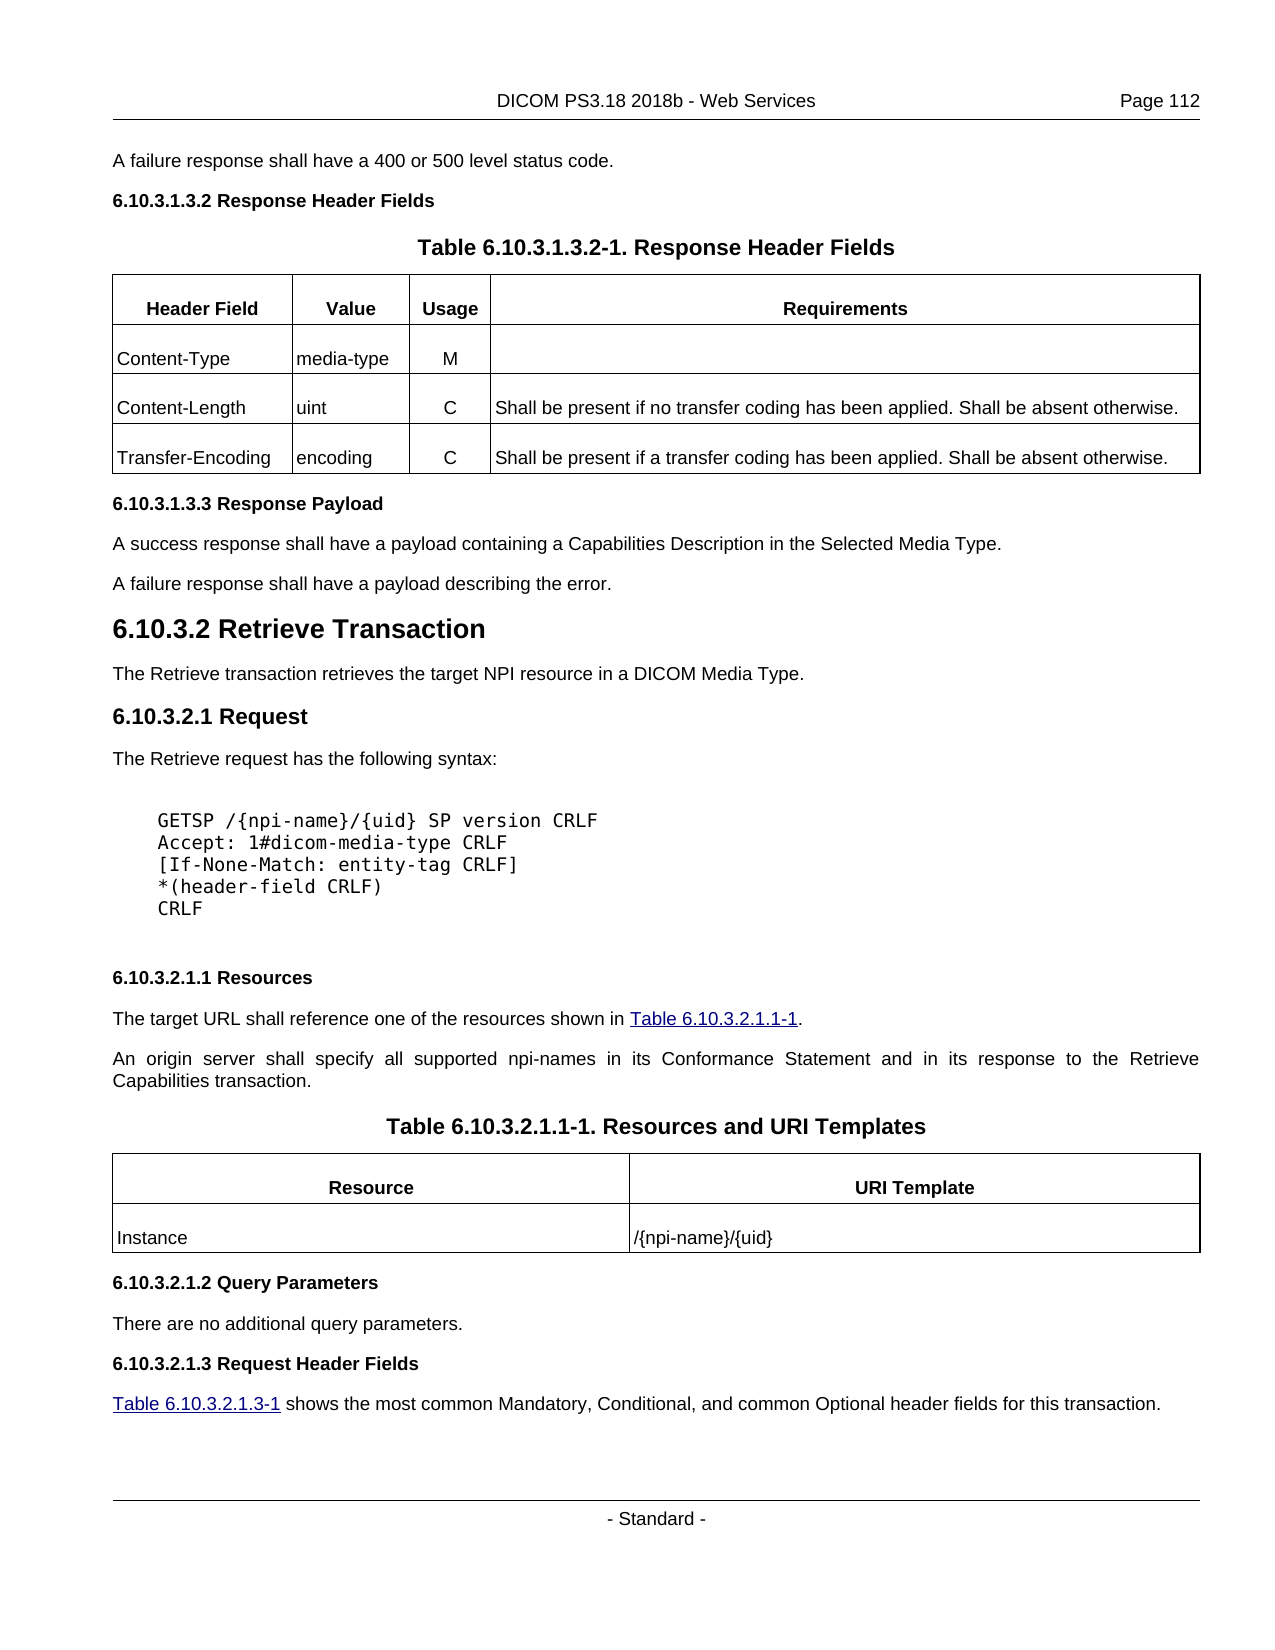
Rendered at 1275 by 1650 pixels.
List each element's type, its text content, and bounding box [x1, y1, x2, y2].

table_cell C [410, 424, 490, 472]
table_cell /{npi-name}/{uid} [630, 1204, 1199, 1252]
table_cell Content-Length [113, 374, 292, 423]
text An origin server shall specify all supported npi-names in its Conformance Statement and in its response to the Retrieve Capabilities transaction. [112, 1048, 1200, 1091]
text 6.10.3.1.3.3 Response Payload [112, 492, 1200, 514]
text A success response shall have a payload containing a Capabilities Description in the Selected Media Type. [112, 533, 1200, 554]
table_header Resource [113, 1154, 629, 1202]
table_cell C [410, 374, 490, 423]
text There are no additional query parameters. [112, 1312, 1200, 1334]
table_header Requirements [491, 275, 1199, 323]
table_cell Content-Type [113, 325, 292, 373]
table_header URI Template [630, 1154, 1199, 1202]
text 6.10.3.1.3.2 Response Header Fields [112, 190, 1200, 212]
text Table 6.10.3.2.1.3-1 shows the most common Mandatory, Conditional, and common Optional header fields for this transaction. [112, 1393, 1200, 1414]
table_cell M [410, 325, 490, 373]
text 6.10.3.2.1.2 Query Parameters [112, 1272, 1200, 1293]
text Table 6.10.3.2.1.1-1. Resources and URI Templates [112, 1113, 1200, 1139]
table_cell encoding [293, 424, 409, 472]
table_cell media-type [293, 325, 409, 373]
table_cell [491, 325, 1199, 373]
text 6.10.3.2.1.3 Request Header Fields [112, 1353, 1200, 1374]
table_header Value [293, 275, 409, 323]
table_cell Instance [113, 1204, 629, 1252]
text The Retrieve request has the following syntax: [112, 748, 1200, 770]
table_cell Transfer-Encoding [113, 424, 292, 472]
text 6.10.3.2 Retrieve Transaction [112, 613, 1200, 644]
text 6.10.3.2.1 Request [112, 703, 1200, 729]
text GETSP /{npi-name}/{uid} SP version CRLF Accept: 1#dicom-media-type CRLF [If-None-Match: entity-tag CRLF] *(header-field CRLF) CRLF [112, 788, 1200, 948]
text The target URL shall reference one of the resources shown in Table 6.10.3.2.1.1-1. [112, 1007, 1200, 1029]
table_cell Shall be present if a transfer coding has been applied. Shall be absent otherwise. [491, 424, 1199, 472]
table_header Header Field [113, 275, 292, 323]
text 6.10.3.2.1.1 Resources [112, 967, 1200, 989]
table_cell uint [293, 374, 409, 423]
table_header Usage [410, 275, 490, 323]
text Table 6.10.3.1.3.2-1. Response Header Fields [112, 234, 1200, 260]
text The Retrieve transaction retrieves the target NPI resource in a DICOM Media Type. [112, 663, 1200, 685]
text A failure response shall have a payload describing the error. [112, 573, 1200, 594]
text A failure response shall have a 400 or 500 level status code. [112, 150, 1200, 172]
table_cell Shall be present if no transfer coding has been applied. Shall be absent otherwise. [491, 374, 1199, 423]
